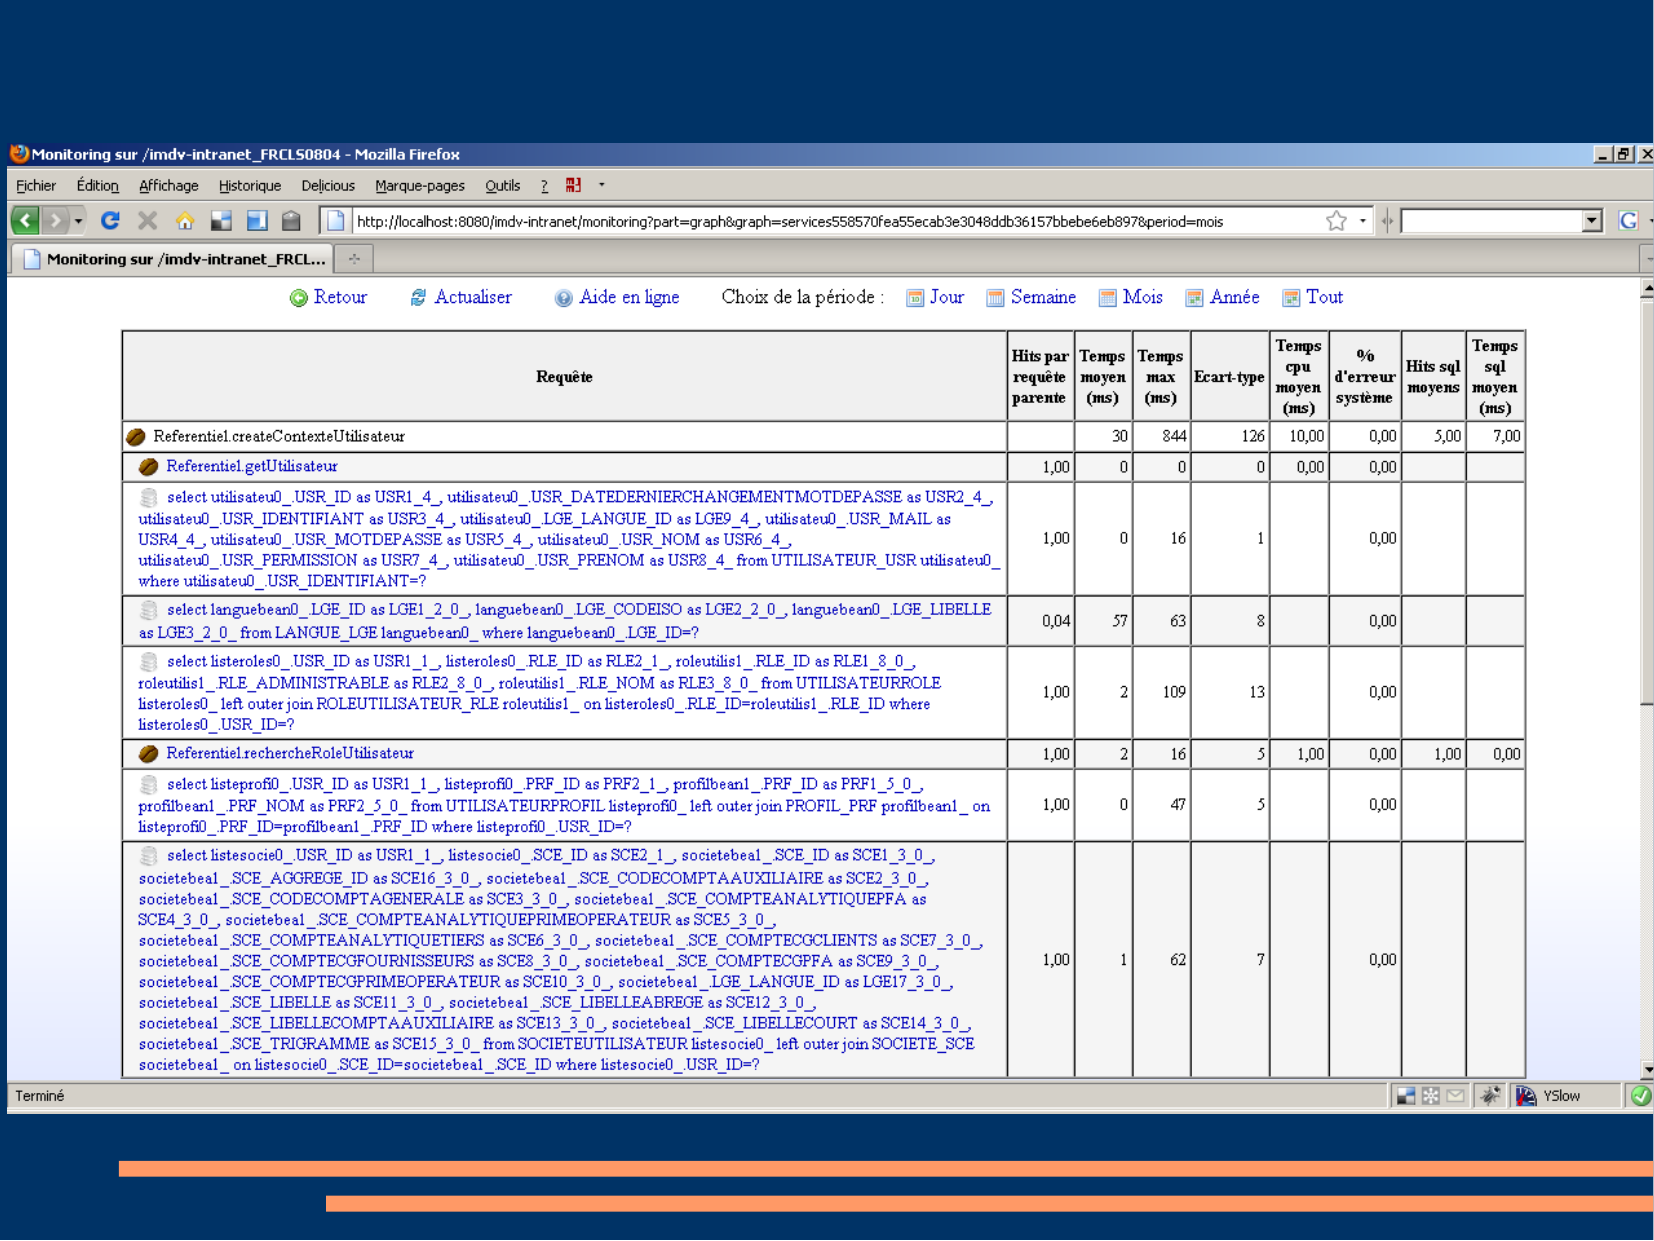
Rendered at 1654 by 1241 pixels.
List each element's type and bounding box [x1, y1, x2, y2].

picture [7, 143, 1654, 1114]
